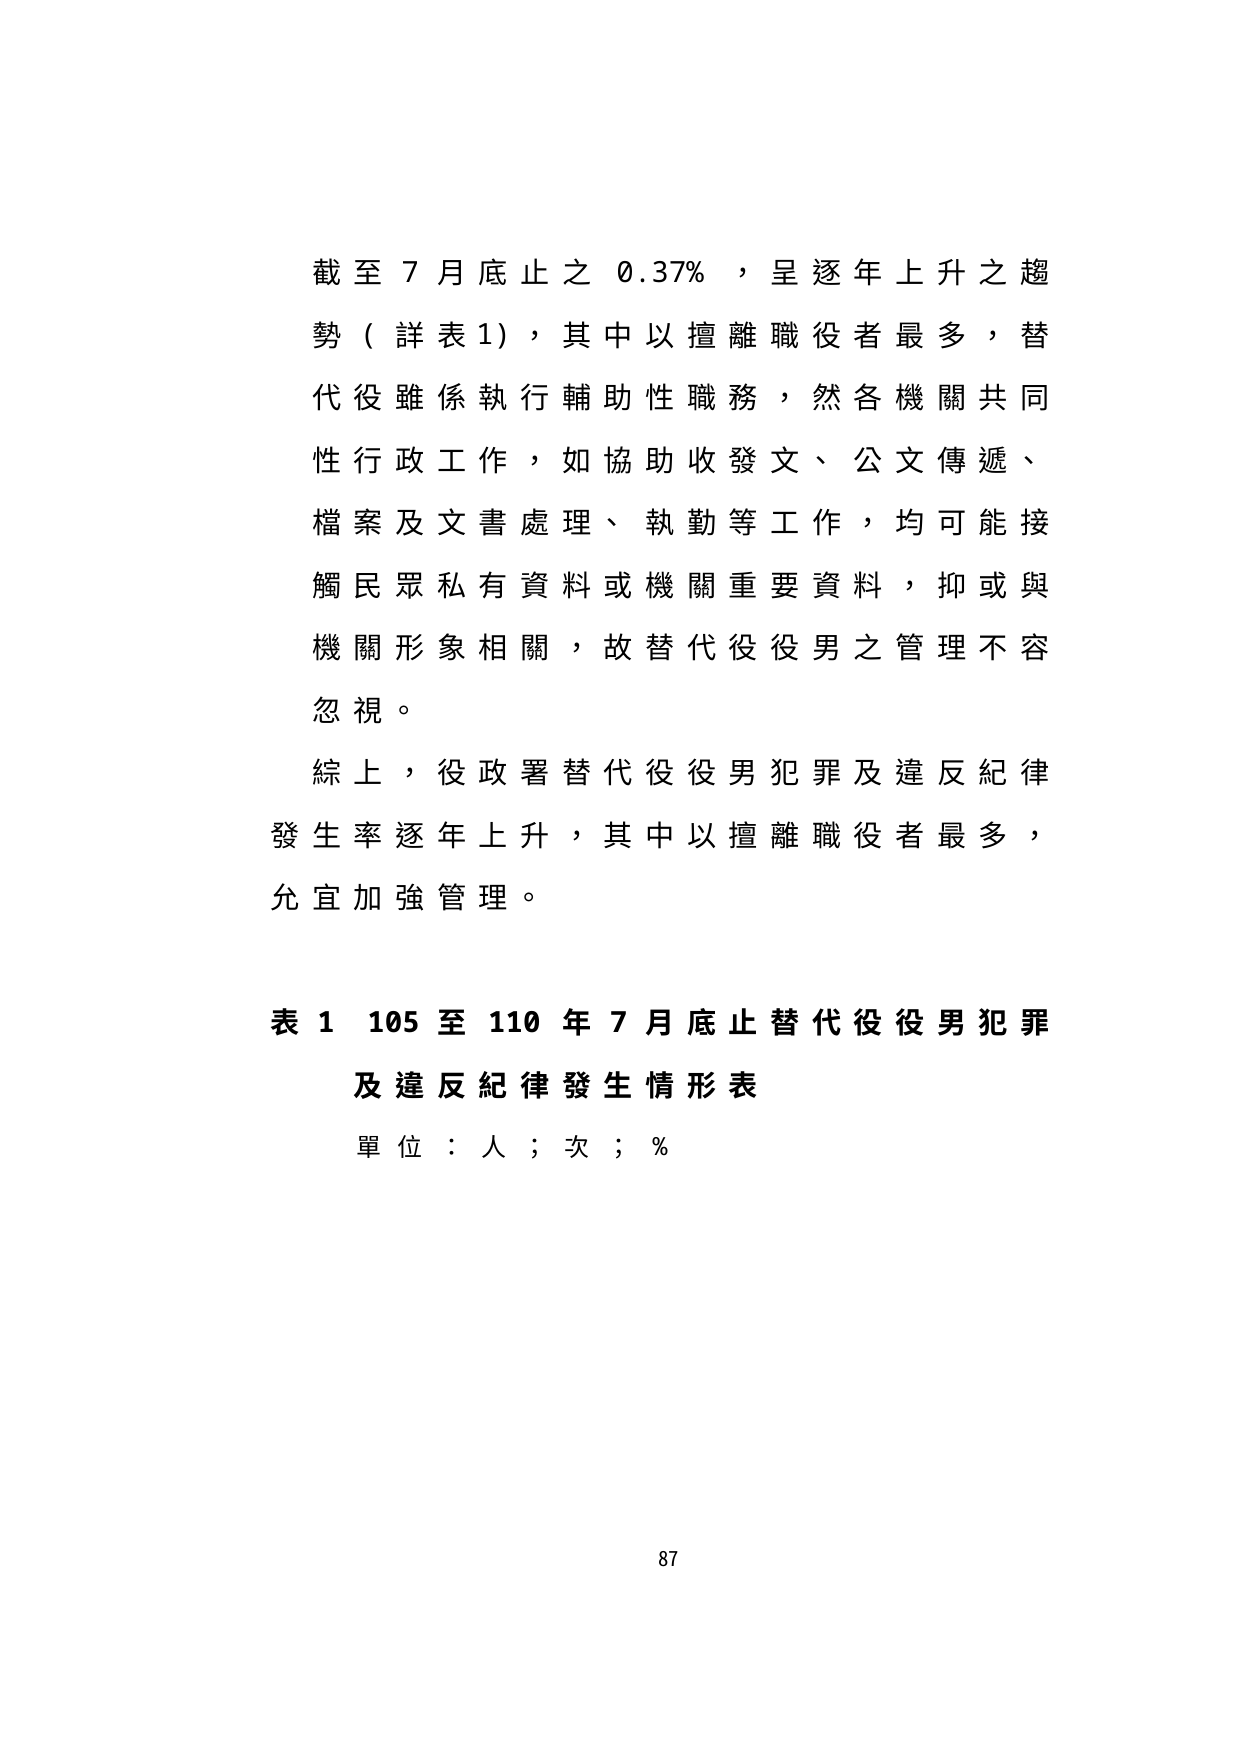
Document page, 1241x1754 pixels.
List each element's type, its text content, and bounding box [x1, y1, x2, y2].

text 表1 105至110年7月底止替代役役男犯罪及違反紀律發生情形表 單位：人；次；% [240, 979, 1056, 1167]
text 截至7月底止之0.37%，呈逐年上升之趨勢(詳表1)，其中以擅離職役者最多，替代役雖係執行輔助性職務，然各機關共同性行政工作，如協助收發文、公文傳遞、檔案及文書處理、執勤等工作，均可能接觸民眾私有資料或機關重要資料，抑或與機關形象相關，故替代役役男之管理不容忽視。 [269, 229, 1056, 729]
text 綜上，役政署替代役役男犯罪及違反紀律發生率逐年上升，其中以擅離職役者最多，允宜加強管理。 [240, 729, 1056, 917]
